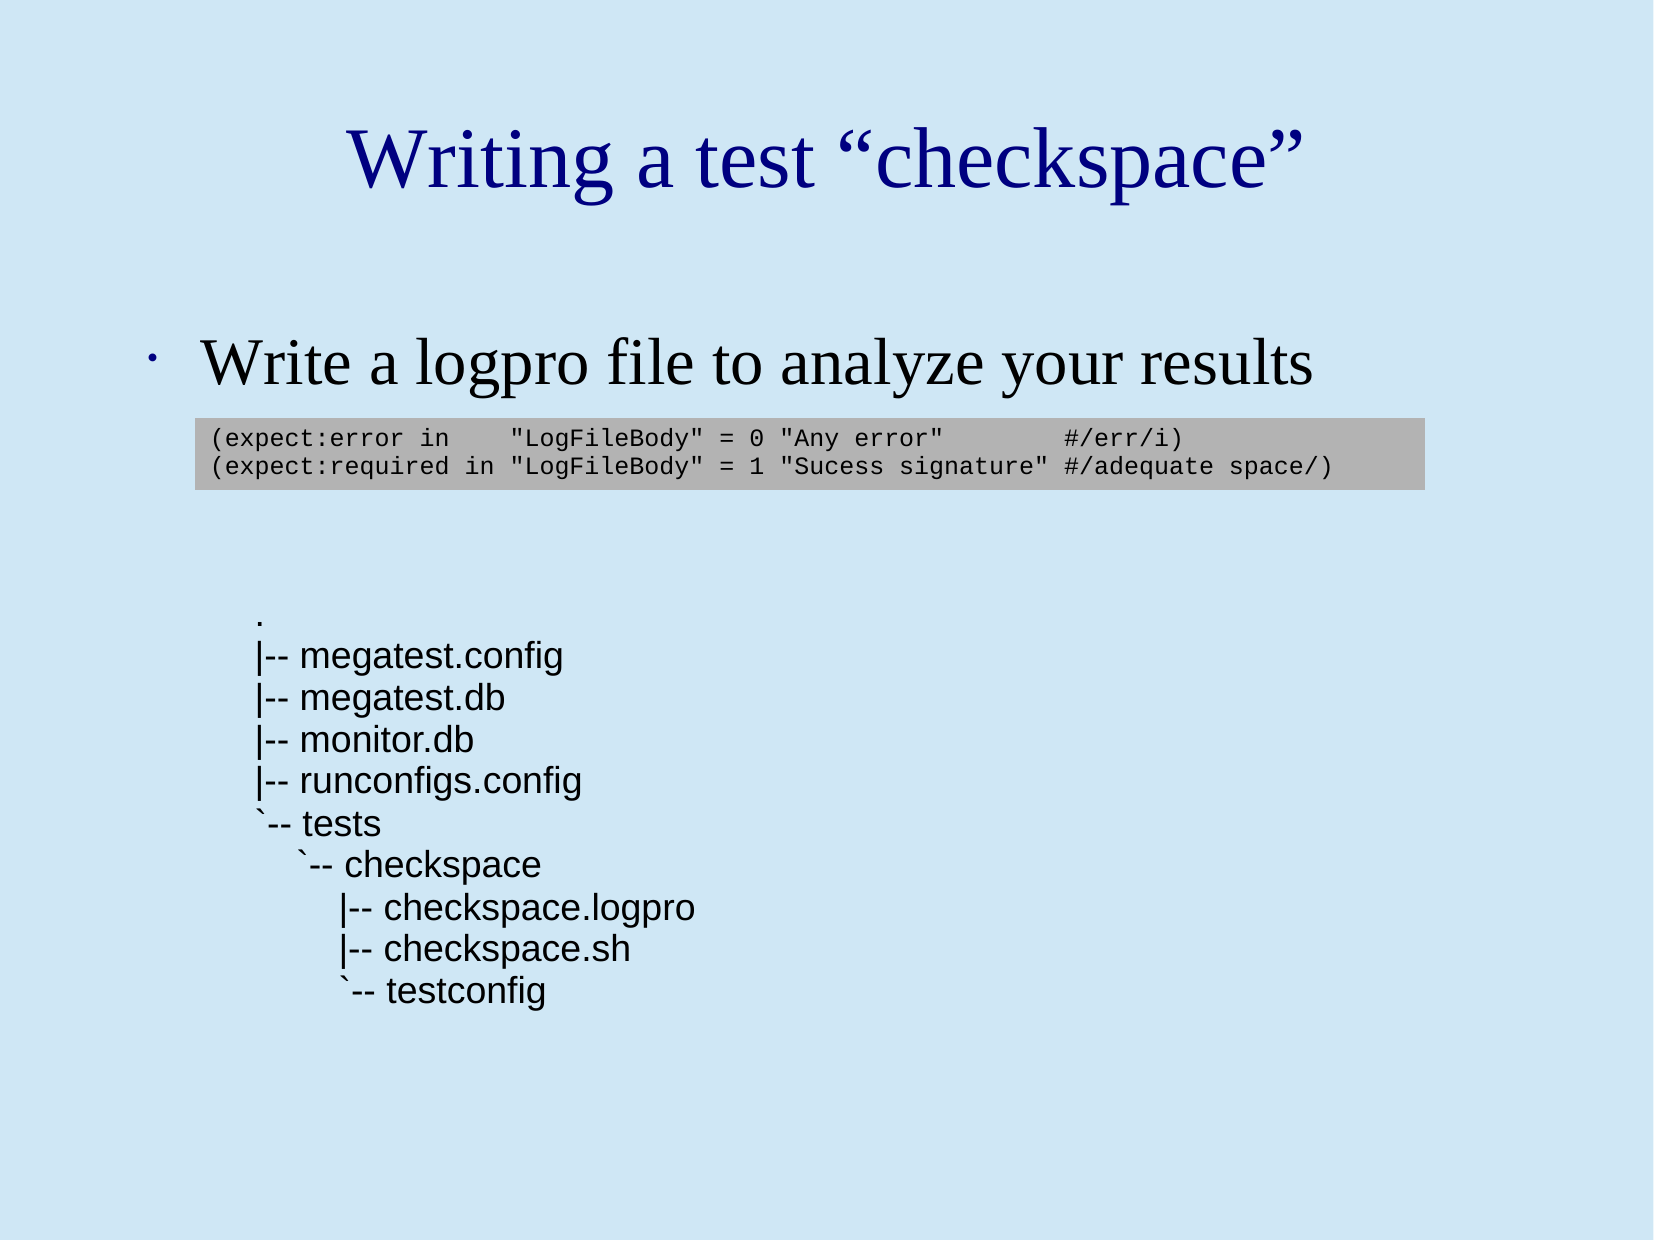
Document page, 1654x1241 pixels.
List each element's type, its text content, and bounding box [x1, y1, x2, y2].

text_box . |-- megatest.config |-- megatest.db |-- monitor.db |-- runconfigs.config `-- tests `-- checkspace |-- checkspace.logpro |-- checkspace.sh `-- testconfig [239, 584, 711, 1021]
title Writing a test “checkspace” [82, 55, 1571, 263]
table_header (expect:error in "LogFileBody" = 0 "Any error" #/err/i) (expect:required in "LogFileBody" = 1 "Sucess signature" #/adequate space/) [195, 418, 1425, 490]
list Write a logpro file to analyze your results [129, 324, 1489, 466]
